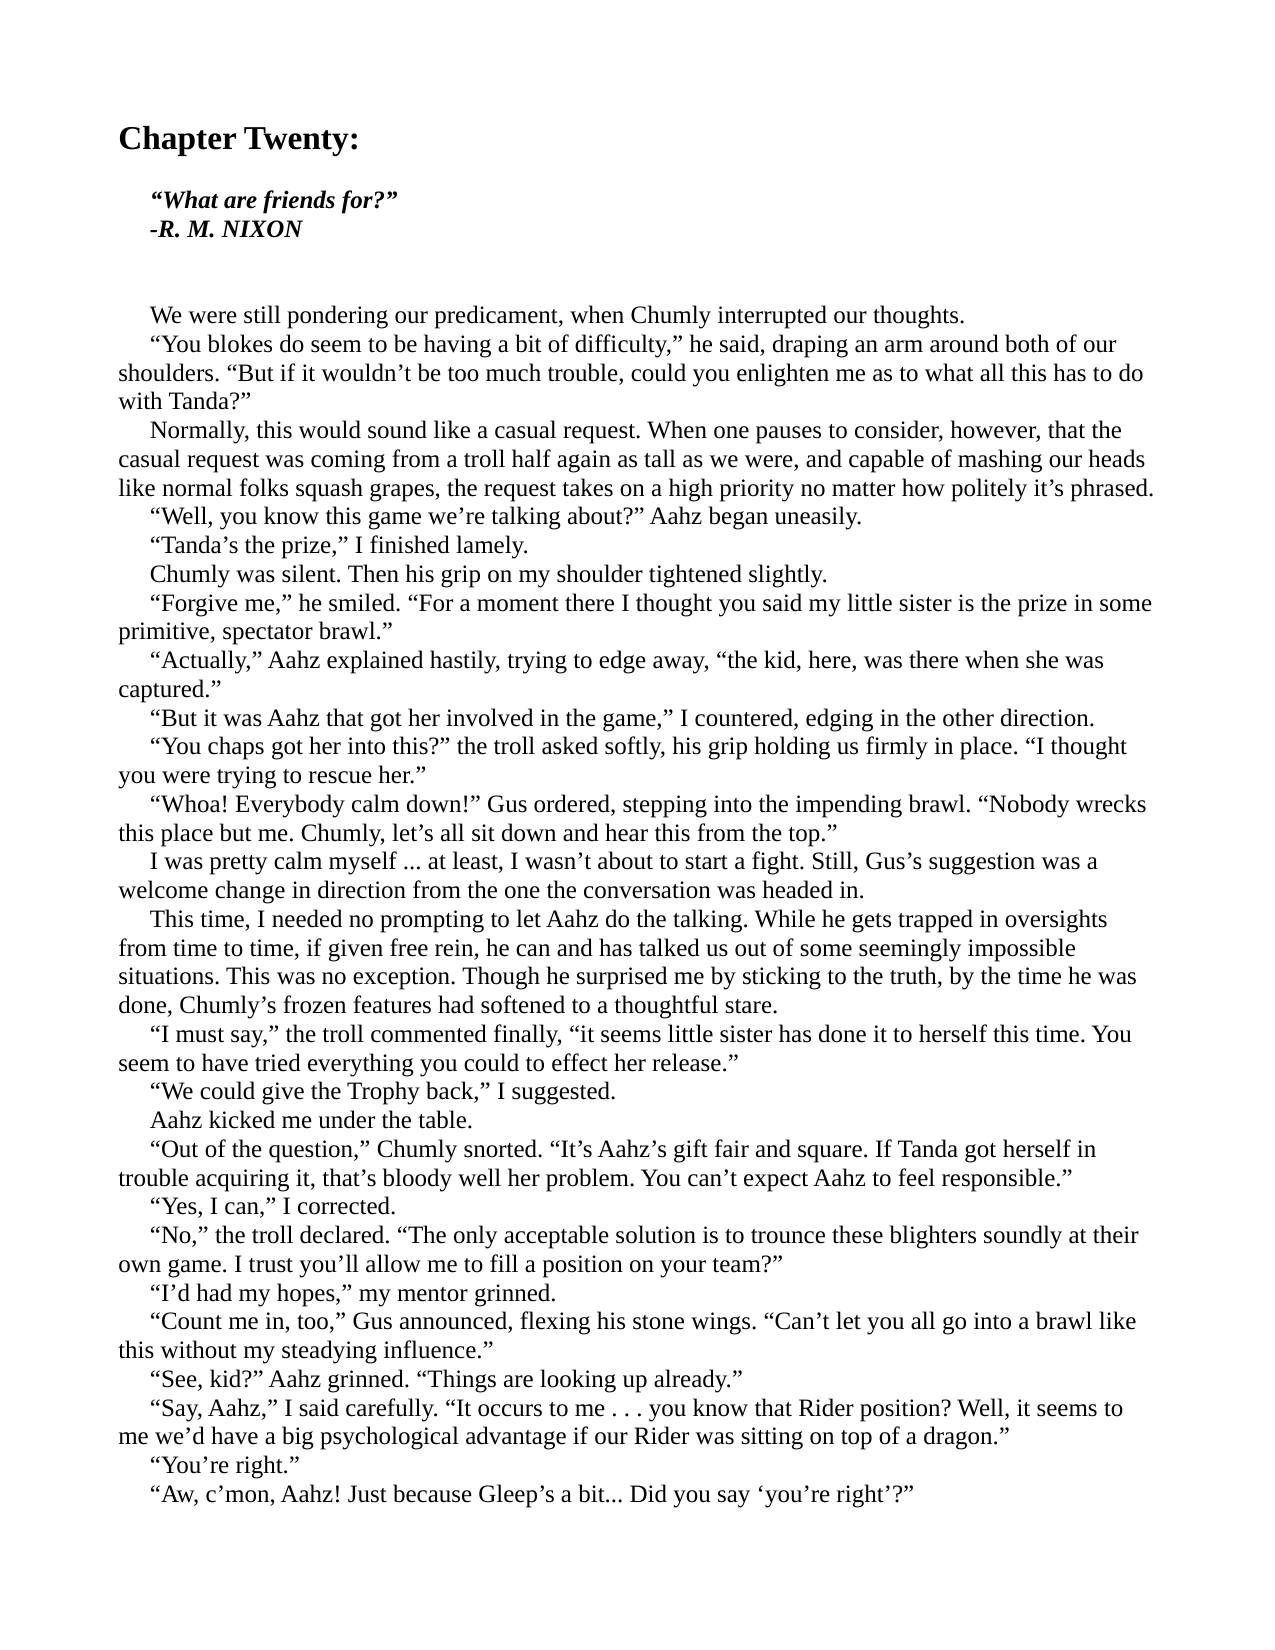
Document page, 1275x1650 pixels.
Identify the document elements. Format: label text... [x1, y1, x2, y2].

text “What are friends for?” [118, 185, 1157, 214]
text I was pretty calm myself ... at least, I wasn’t about to start a fight. Still, Gus’s suggestion was a welcome change in direction from the one the conversation was headed in. [118, 846, 1157, 904]
text Chumly was silent. Then his grip on my shoulder tightened slightly. [118, 559, 1157, 588]
text “Actually,” Aahz explained hastily, trying to edge away, “the kid, here, was there when she was captured.” [118, 645, 1157, 703]
text “I’d had my hopes,” my mentor grinned. [118, 1278, 1157, 1306]
text Normally, this would sound like a casual request. When one pauses to consider, however, that the casual request was coming from a troll half again as tall as we were, and capable of mashing our heads like normal folks squash grapes, the request takes on a high priority no matter how politely it’s phrased. [118, 415, 1157, 501]
text “You chaps got her into this?” the troll asked softly, his grip holding us firmly in place. “I thought you were trying to rescue her.” [118, 731, 1157, 789]
text -R. M. NIXON [118, 214, 1157, 243]
text “Say, Aahz,” I said carefully. “It occurs to me . . . you know that Rider position? Well, it seems to me we’d have a big psychological advantage if our Rider was sitting on top of a dragon.” [118, 1393, 1157, 1450]
text “Tanda’s the prize,” I finished lamely. [118, 530, 1157, 559]
text “Aw, c’mon, Aahz! Just because Gleep’s a bit... Did you say ‘you’re right’?” [118, 1479, 1157, 1508]
text “We could give the Trophy back,” I suggested. [118, 1076, 1157, 1105]
subtitle Chapter Twenty: [118, 118, 1157, 156]
text “No,” the troll declared. “The only acceptable solution is to trounce these blighters soundly at their own game. I trust you’ll allow me to fill a position on your team?” [118, 1220, 1157, 1278]
text Aahz kicked me under the table. [118, 1105, 1157, 1134]
text “See, kid?” Aahz grinned. “Things are looking up already.” [118, 1364, 1157, 1393]
text “I must say,” the troll commented finally, “it seems little sister has done it to herself this time. You seem to have tried everything you could to effect her release.” [118, 1019, 1157, 1076]
text “Well, you know this game we’re talking about?” Aahz began uneasily. [118, 501, 1157, 530]
text “Whoa! Everybody calm down!” Gus ordered, stepping into the impending brawl. “Nobody wrecks this place but me. Chumly, let’s all sit down and hear this from the top.” [118, 789, 1157, 846]
text We were still pondering our predicament, when Chumly interrupted our thoughts. [118, 300, 1157, 329]
text “Forgive me,” he smiled. “For a moment there I thought you said my little sister is the prize in some primitive, spectator brawl.” [118, 588, 1157, 645]
text “You’re right.” [118, 1450, 1157, 1479]
text “But it was Aahz that got her involved in the game,” I countered, edging in the other direction. [118, 703, 1157, 731]
text “Yes, I can,” I corrected. [118, 1191, 1157, 1220]
text “Count me in, too,” Gus announced, flexing his stone wings. “Can’t let you all go into a brawl like this without my steadying influence.” [118, 1306, 1157, 1364]
text “You blokes do seem to be having a bit of difficulty,” he said, draping an arm around both of our shoulders. “But if it wouldn’t be too much trouble, could you enlighten me as to what all this has to do with Tanda?” [118, 329, 1157, 415]
text “Out of the question,” Chumly snorted. “It’s Aahz’s gift fair and square. If Tanda got herself in trouble acquiring it, that’s bloody well her problem. You can’t expect Aahz to feel responsible.” [118, 1134, 1157, 1191]
text This time, I needed no prompting to let Aahz do the talking. While he gets trapped in oversights from time to time, if given free rein, he can and has talked us out of some seemingly impossible situations. This was no exception. Though he surprised me by sticking to the truth, by the time he was done, Chumly’s frozen features had softened to a thoughtful stare. [118, 904, 1157, 1019]
